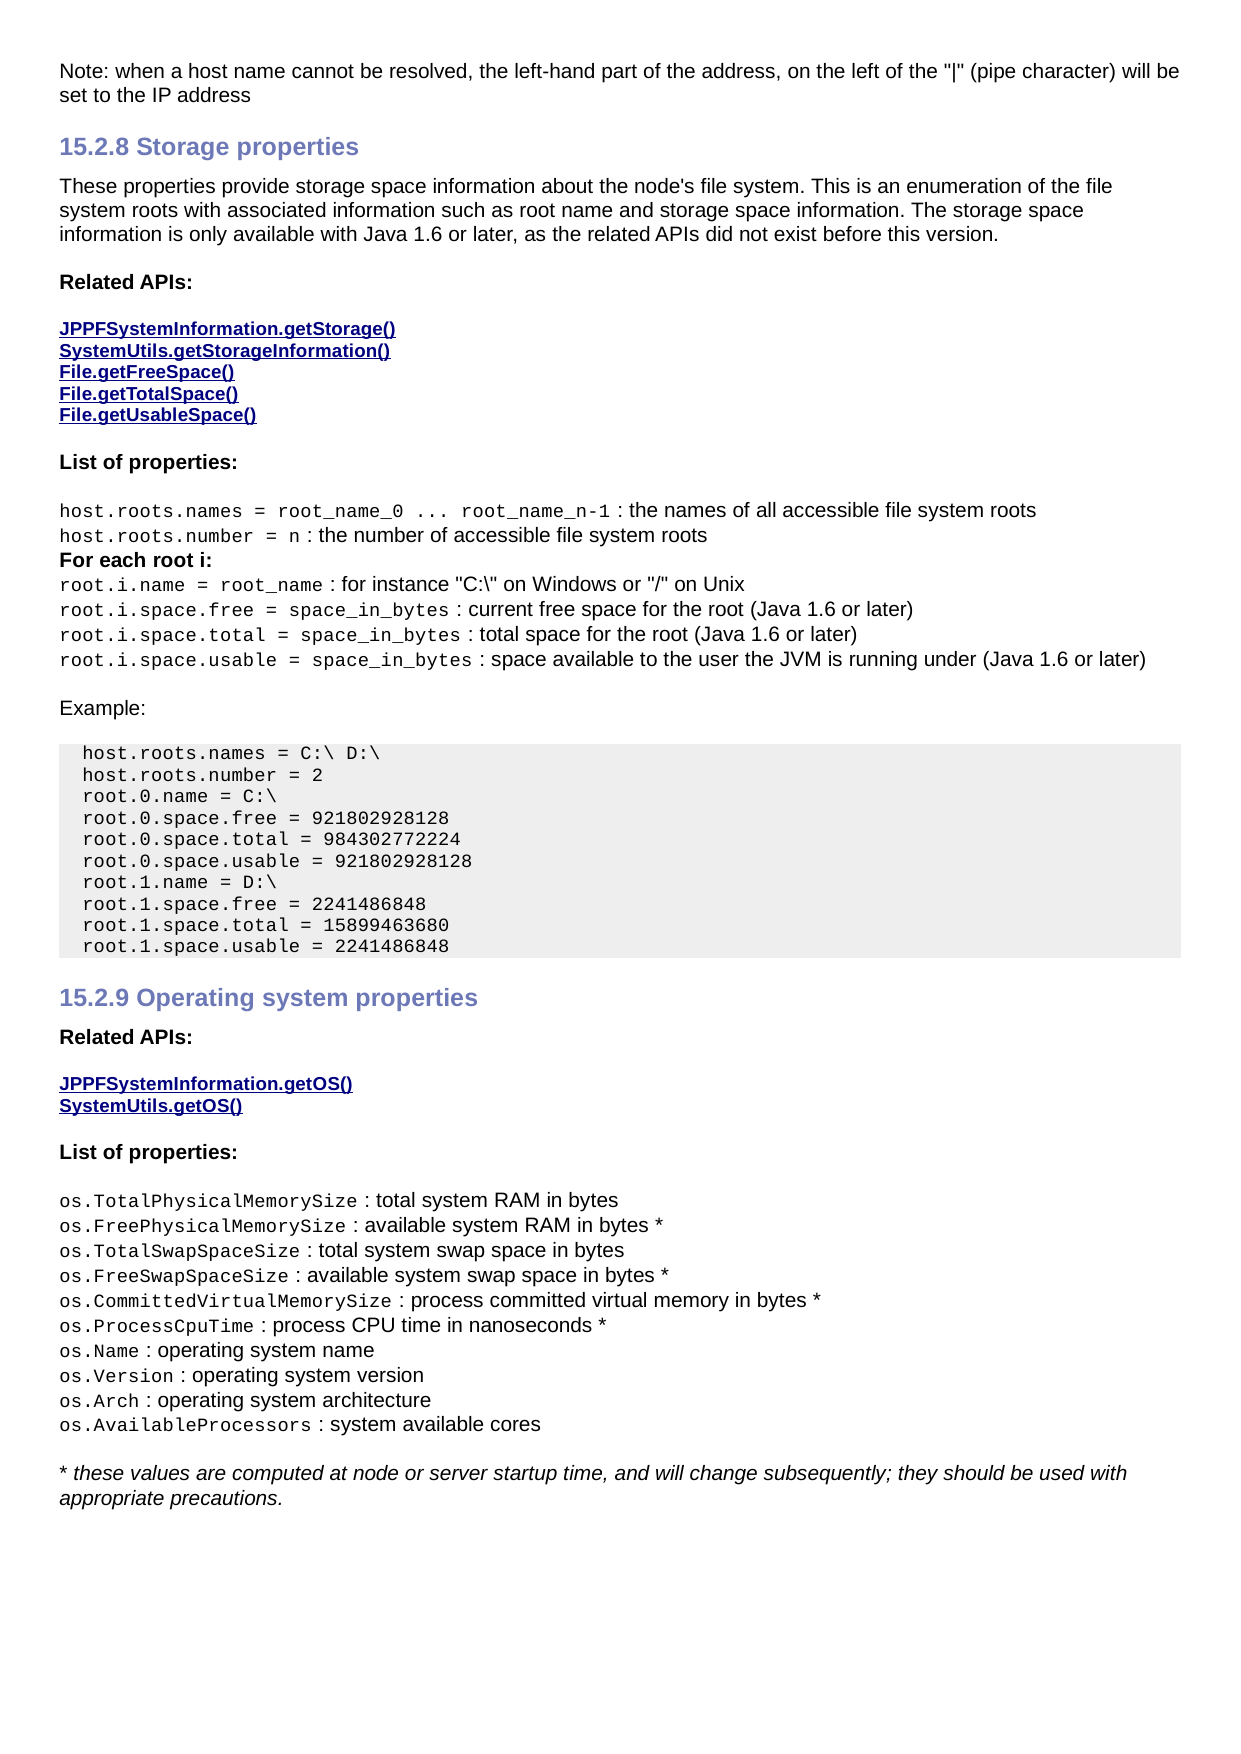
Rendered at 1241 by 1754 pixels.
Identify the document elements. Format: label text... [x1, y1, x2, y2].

text Example: [59, 696, 1181, 720]
text File.getTotalSpace() [59, 383, 1181, 404]
text root.1.name = D:\ [59, 872, 1181, 894]
text File.getFreeSpace() [59, 361, 1181, 383]
text root.1.space.usable = 2241486848 [59, 937, 1181, 958]
text root.i.space.total = space_in_bytes : total space for the root (Java 1.6 or later) [59, 622, 1181, 647]
text root.i.name = root_name : for instance "C:\" on Windows or "/" on Unix [59, 572, 1181, 597]
subtitle Operating system properties [59, 983, 1181, 1012]
text JPPFSystemInformation.getStorage() [59, 318, 1181, 340]
text These properties provide storage space information about the node's file system. This is an enumeration of the file system roots with associated information such as root name and storage space information. The storage space information is only available with Java 1.6 or later, as the related APIs did not exist before this version. [59, 174, 1181, 246]
text os.AvailableProcessors : system available cores [59, 1412, 1181, 1437]
text os.Version : operating system version [59, 1363, 1181, 1387]
text os.Arch : operating system architecture [59, 1387, 1181, 1412]
text os.FreeSwapSpaceSize : available system swap space in bytes * [59, 1263, 1181, 1288]
text os.FreePhysicalMemorySize : available system RAM in bytes * [59, 1213, 1181, 1238]
text * these values are computed at node or server startup time, and will change subsequently; they should be used with appropriate precautions. [59, 1461, 1181, 1509]
text os.TotalSwapSpaceSize : total system swap space in bytes [59, 1238, 1181, 1263]
text os.ProcessCpuTime : process CPU time in nanoseconds * [59, 1313, 1181, 1338]
text root.i.space.usable = space_in_bytes : space available to the user the JVM is running under (Java 1.6 or later) [59, 647, 1181, 672]
text os.Name : operating system name [59, 1338, 1181, 1363]
text root.0.space.free = 921802928128 [59, 808, 1181, 829]
text List of properties: [59, 1140, 1181, 1164]
text os.CommittedVirtualMemorySize : process committed virtual memory in bytes * [59, 1288, 1181, 1313]
text root.1.space.free = 2241486848 [59, 894, 1181, 915]
text root.0.space.usable = 921802928128 [59, 851, 1181, 872]
text host.roots.names = C:\ D:\ [59, 744, 1181, 765]
text SystemUtils.getOS() [59, 1094, 1181, 1116]
text host.roots.number = 2 [59, 765, 1181, 787]
text root.0.space.total = 984302772224 [59, 829, 1181, 851]
text root.i.space.free = space_in_bytes : current free space for the root (Java 1.6 or later) [59, 597, 1181, 622]
text os.TotalPhysicalMemorySize : total system RAM in bytes [59, 1188, 1181, 1213]
text Related APIs: [59, 1025, 1181, 1049]
text root.1.space.total = 15899463680 [59, 915, 1181, 937]
subtitle Storage properties [59, 132, 1181, 161]
text Note: when a host name cannot be resolved, the left-hand part of the address, on the left of the "|" (pipe character) will be set to the IP address [59, 59, 1181, 107]
text host.roots.names = root_name_0 ... root_name_n-1 : the names of all accessible file system roots [59, 498, 1181, 523]
text For each root i: [59, 548, 1181, 572]
text File.getUsableSpace() [59, 404, 1181, 426]
text root.0.name = C:\ [59, 787, 1181, 808]
text SystemUtils.getStorageInformation() [59, 340, 1181, 361]
text List of properties: [59, 450, 1181, 474]
text Related APIs: [59, 270, 1181, 294]
text JPPFSystemInformation.getOS() [59, 1073, 1181, 1094]
text host.roots.number = n : the number of accessible file system roots [59, 523, 1181, 548]
